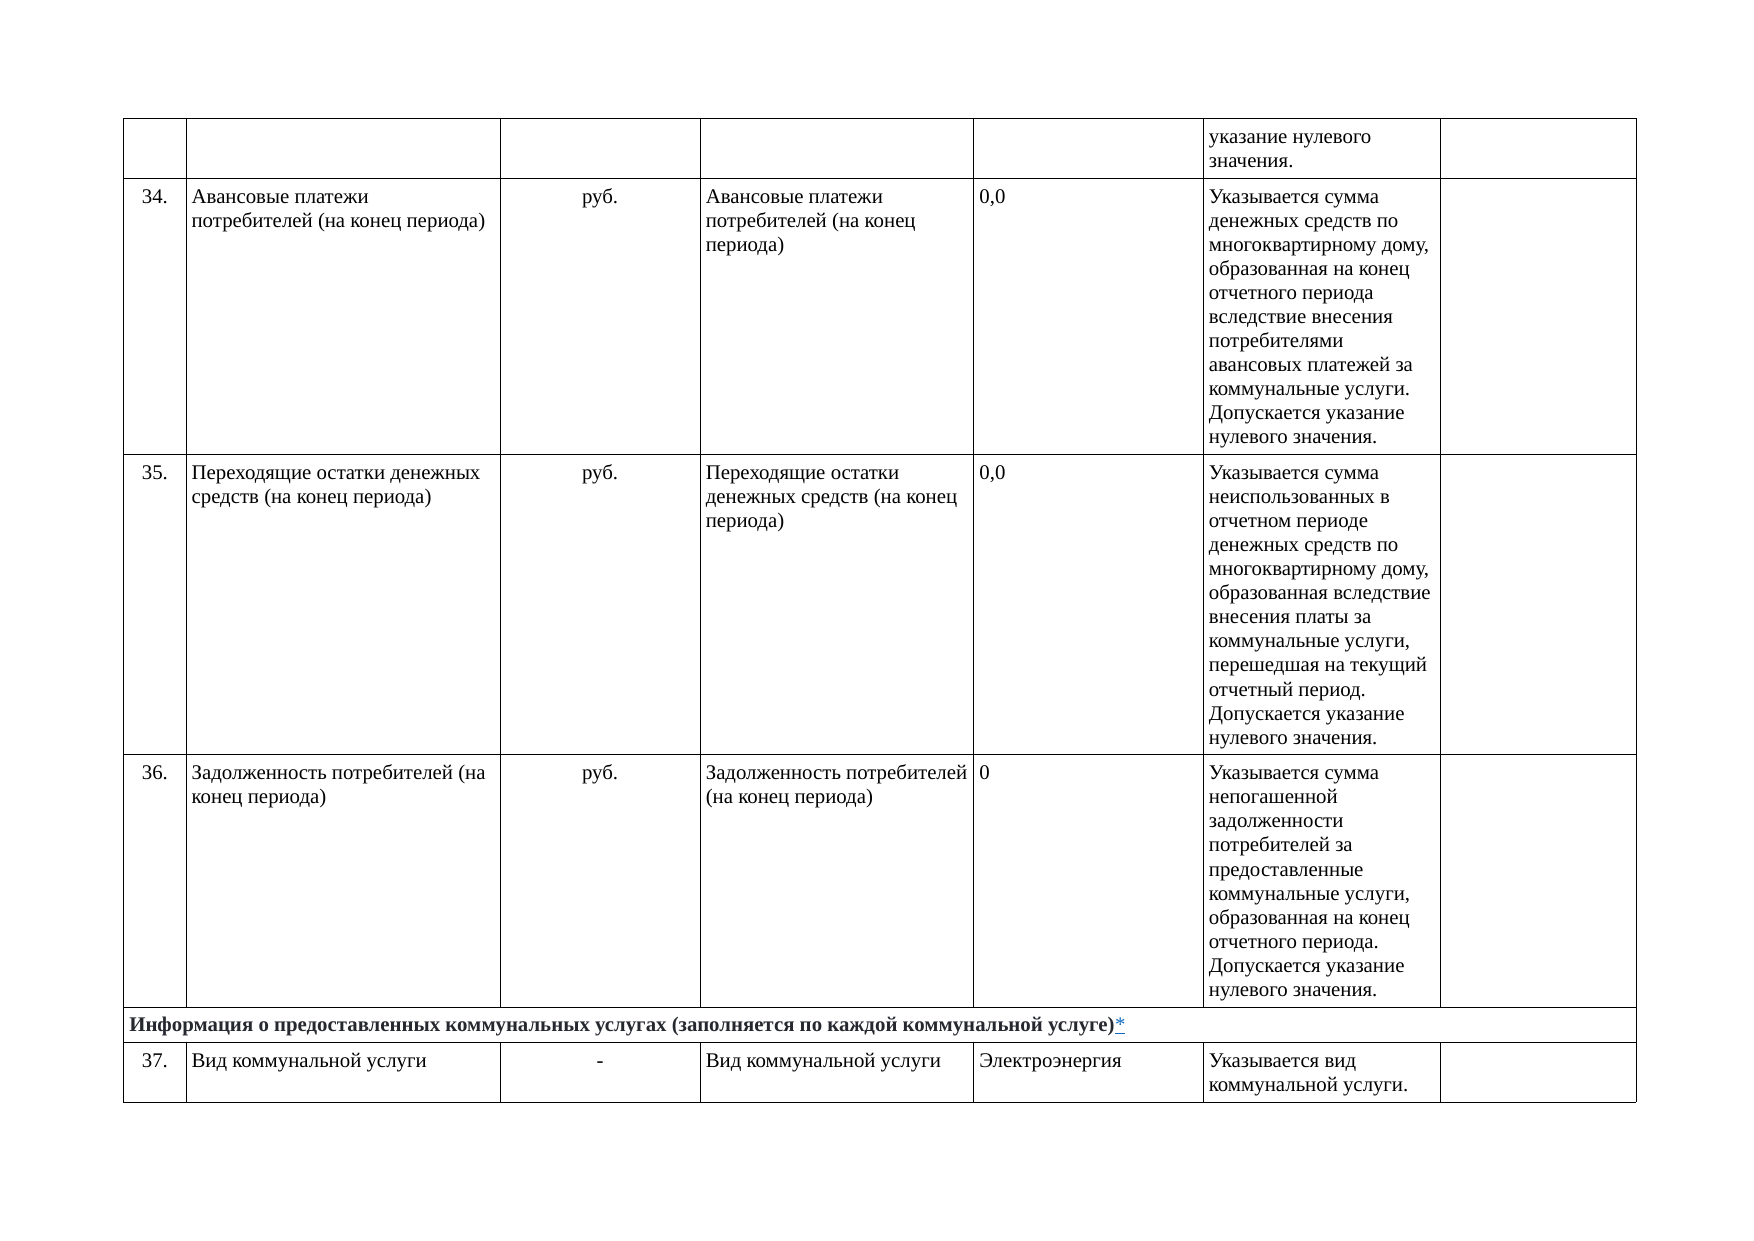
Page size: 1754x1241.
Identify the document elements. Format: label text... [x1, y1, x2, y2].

table_cell [1441, 755, 1636, 1007]
table_cell Переходящие остатки денежных средств (на конец периода) [701, 455, 973, 754]
table_cell [124, 119, 186, 178]
table_cell Указывается сумма непогашенной задолженности потребителей за предоставленные коммунальные услуги, образованная на конец отчетного периода. Допускается указание нулевого значения. [1204, 755, 1440, 1007]
table_cell 0 [974, 755, 1203, 1007]
table_cell руб. [501, 755, 700, 1007]
table_cell Задолженность потребителей (на конец периода) [701, 755, 973, 1007]
table_cell Авансовые платежи потребителей (на конец периода) [701, 179, 973, 454]
table_cell Электроэнергия [974, 1043, 1203, 1102]
table_cell Указывается вид коммунальной услуги. [1204, 1043, 1440, 1102]
table_cell - [501, 1043, 700, 1102]
table_cell [187, 119, 500, 178]
table_cell Указывается сумма неиспользованных в отчетном периоде денежных средств по многоквартирному дому, образованная вследствие внесения платы за коммунальные услуги, перешедшая на текущий отчетный период. Допускается указание нулевого значения. [1204, 455, 1440, 754]
table_cell Задолженность потребителей (на конец периода) [187, 755, 500, 1007]
table_cell Авансовые платежи потребителей (на конец периода) [187, 179, 500, 454]
table_cell [701, 119, 973, 178]
table_cell руб. [501, 455, 700, 754]
table_cell 37. [124, 1043, 186, 1102]
table_cell Вид коммунальной услуги [187, 1043, 500, 1102]
table_cell Переходящие остатки денежных средств (на конец периода) [187, 455, 500, 754]
table_cell [1441, 119, 1636, 178]
table_cell Указывается сумма денежных средств по многоквартирному дому, образованная на конец отчетного периода вследствие внесения потребителями авансовых платежей за коммунальные услуги. Допускается указание нулевого значения. [1204, 179, 1440, 454]
table_cell указание нулевого значения. [1204, 119, 1440, 178]
table_cell [1441, 455, 1636, 754]
table_cell [1441, 179, 1636, 454]
table_cell 34. [124, 179, 186, 454]
table_cell [974, 119, 1203, 178]
table_cell Информация о предоставленных коммунальных услугах (заполняется по каждой коммунальной услуге)* [124, 1008, 1636, 1042]
table_cell Вид коммунальной услуги [701, 1043, 973, 1102]
table_cell [501, 119, 700, 178]
table_cell 0,0 [974, 179, 1203, 454]
table_cell 36. [124, 755, 186, 1007]
table_cell 0,0 [974, 455, 1203, 754]
table_cell 35. [124, 455, 186, 754]
table_cell [1441, 1043, 1636, 1102]
table_cell руб. [501, 179, 700, 454]
